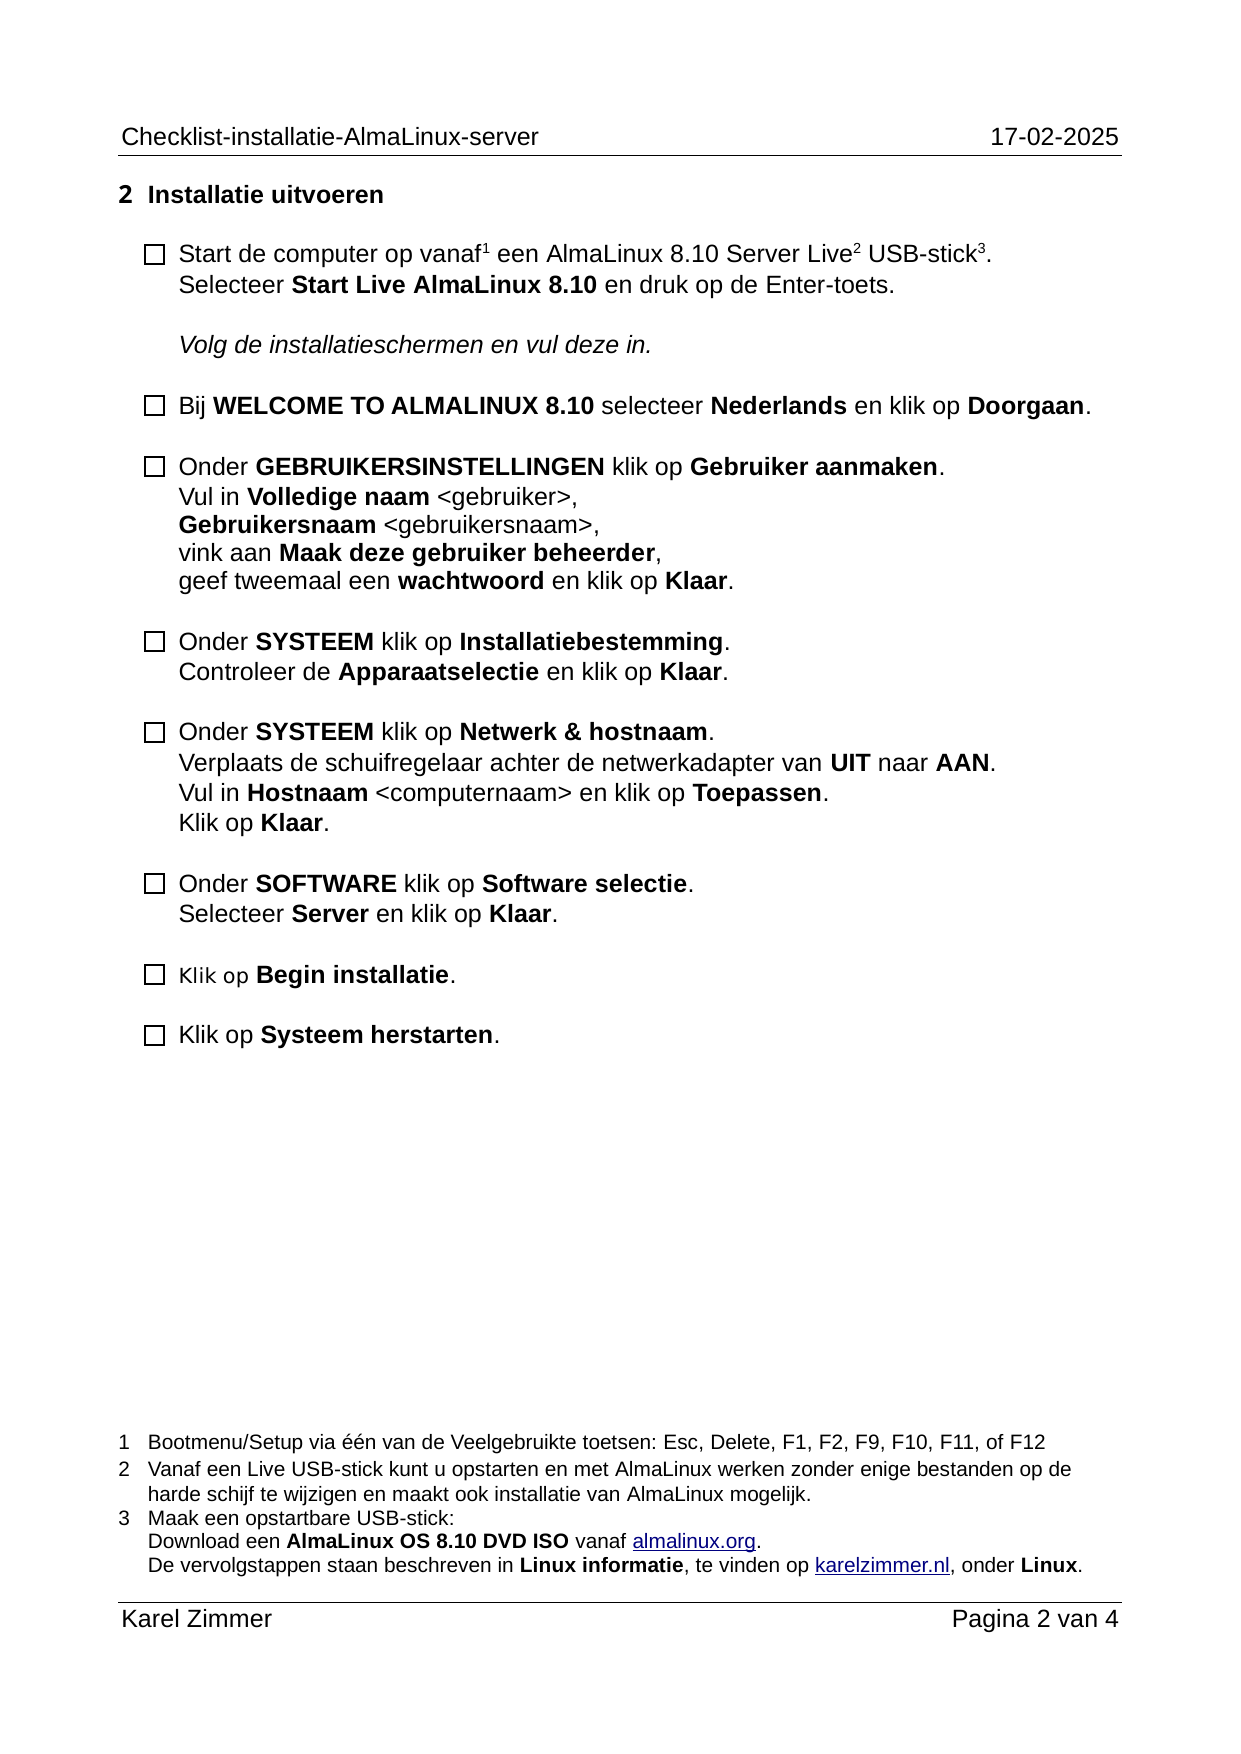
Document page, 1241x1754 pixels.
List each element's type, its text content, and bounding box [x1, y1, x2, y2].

table_header Start de computer op vanaf een AlmaLinux 8.10 Server Live USB-stick. [177, 239, 1122, 269]
table_cell [142, 360, 177, 391]
table_cell [142, 990, 177, 1020]
table_cell [118, 300, 142, 330]
table_cell [118, 421, 142, 451]
table_cell [118, 869, 142, 899]
table_cell [118, 960, 142, 990]
table_cell Controleer de Apparaatselectie en klik op Klaar. [177, 657, 1122, 687]
table_cell [142, 899, 177, 929]
table_cell [118, 482, 142, 596]
table_cell [142, 596, 177, 626]
table_cell [118, 687, 142, 717]
table_cell [142, 687, 177, 717]
table_cell [118, 808, 142, 838]
table_cell [142, 839, 177, 869]
table_cell [118, 330, 142, 360]
table_cell Onder SYSTEEM klik op Installatiebestemming. [177, 626, 1122, 657]
table_cell [142, 391, 177, 421]
table_cell [118, 451, 142, 482]
table_cell [142, 451, 177, 482]
table_cell [177, 990, 1122, 1020]
table_cell Selecteer Start Live AlmaLinux 8.10 en druk op de Enter-toets. [177, 269, 1122, 300]
table_cell [142, 300, 177, 330]
table_cell Klik op Begin installatie. [177, 960, 1122, 990]
table_cell Verplaats de schuifregelaar achter de netwerkadapter van UIT naar AAN. [177, 748, 1122, 778]
table_cell [142, 778, 177, 808]
list Installatie uitvoeren [118, 177, 1122, 211]
table_cell [142, 330, 177, 360]
table_cell [118, 899, 142, 929]
table_cell [118, 748, 142, 778]
table_cell [118, 269, 142, 300]
table_cell [118, 626, 142, 657]
table_cell [142, 626, 177, 657]
table_cell [142, 657, 177, 687]
table_cell Bij WELCOME TO ALMALINUX 8.10 selecteer Nederlands en klik op Doorgaan. [177, 391, 1122, 421]
table_cell [118, 391, 142, 421]
table_cell [177, 929, 1122, 960]
table_cell [118, 717, 142, 747]
table_header [142, 239, 177, 269]
table_cell [118, 839, 142, 869]
table_cell [177, 687, 1122, 717]
table_cell [118, 929, 142, 960]
table_cell [142, 421, 177, 451]
table_cell [142, 929, 177, 960]
table_cell Vul in Volledige naam <gebruiker>, Gebruikersnaam <gebruikersnaam>, vink aan Maak deze gebruiker beheerder, geef tweemaal een wachtwoord en klik op Klaar. [177, 482, 1122, 596]
table_cell [142, 269, 177, 300]
table_cell [142, 748, 177, 778]
table_cell Onder SYSTEEM klik op Netwerk & hostnaam. [177, 717, 1122, 747]
table_cell [142, 1020, 177, 1051]
table_cell Volg de installatieschermen en vul deze in. [177, 330, 1122, 360]
table_cell [142, 960, 177, 990]
table_cell [142, 869, 177, 899]
table_cell [118, 1020, 142, 1051]
table_cell [118, 778, 142, 808]
table_cell [177, 839, 1122, 869]
table_cell [118, 360, 142, 391]
table_cell [118, 657, 142, 687]
table_cell [142, 717, 177, 747]
table_cell Klik op Klaar. [177, 808, 1122, 838]
table_header [118, 239, 142, 269]
table_cell Selecteer Server en klik op Klaar. [177, 899, 1122, 929]
table_cell Onder GEBRUIKERSINSTELLINGEN klik op Gebruiker aanmaken. [177, 451, 1122, 482]
table_cell [177, 421, 1122, 451]
table_cell [177, 300, 1122, 330]
table_cell Klik op Systeem herstarten. [177, 1020, 1122, 1051]
table_cell [118, 990, 142, 1020]
table_cell [142, 808, 177, 838]
table_cell Onder SOFTWARE klik op Software selectie. [177, 869, 1122, 899]
table_cell [142, 482, 177, 596]
table_cell [177, 596, 1122, 626]
table_cell Vul in Hostnaam <computernaam> en klik op Toepassen. [177, 778, 1122, 808]
table_cell [118, 596, 142, 626]
table_cell [177, 360, 1122, 391]
